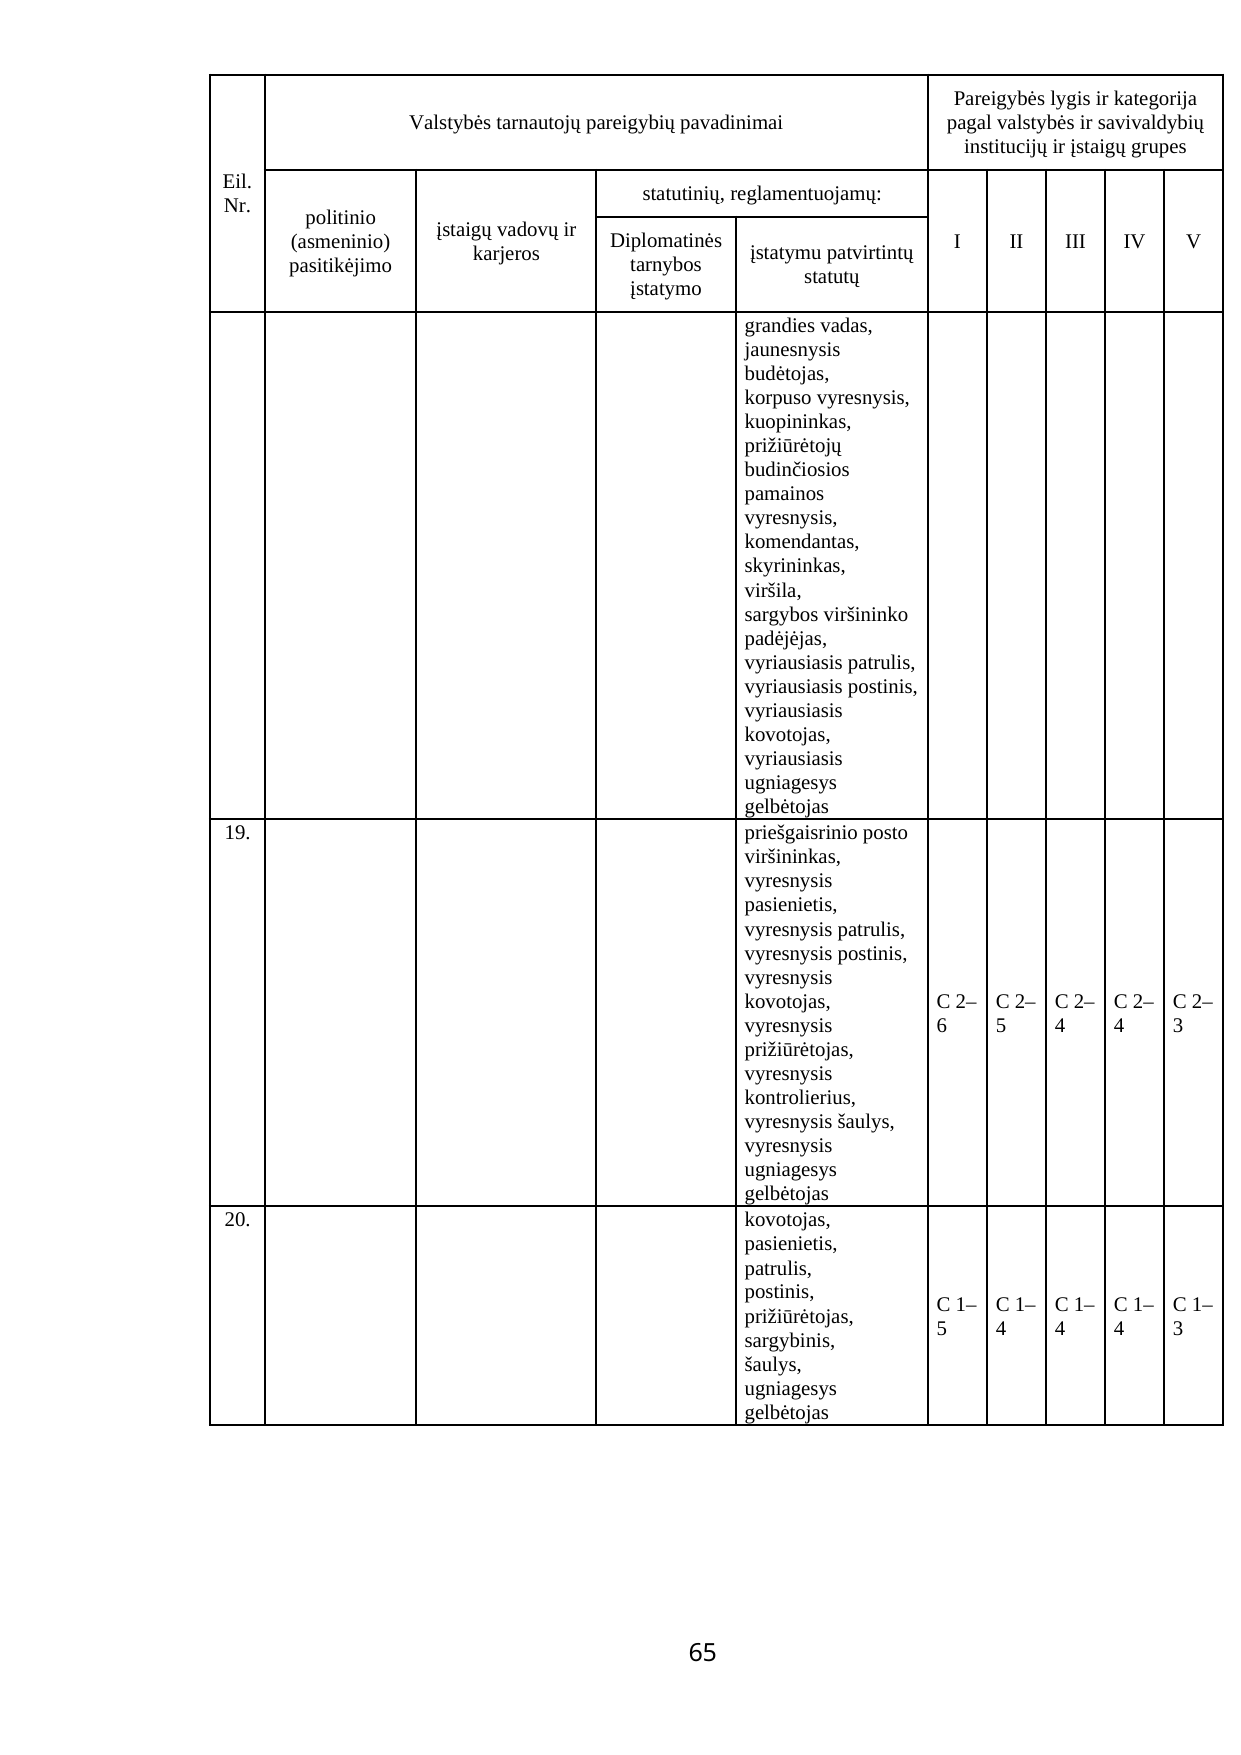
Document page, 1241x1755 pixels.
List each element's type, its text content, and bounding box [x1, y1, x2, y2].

table_cell [266, 1207, 415, 1424]
table_cell IV [1106, 171, 1163, 311]
table_cell [266, 313, 415, 818]
table_cell V [1165, 171, 1222, 311]
table_cell [266, 820, 415, 1205]
table_cell C 1–4 [988, 1207, 1045, 1424]
table_cell C 1–4 [1106, 1207, 1163, 1424]
table_cell [597, 1207, 735, 1424]
table_cell įstaigų vadovų ir karjeros [417, 171, 595, 311]
table_cell I [929, 171, 986, 311]
table_cell Diplomatinės tarnybos įstatymo [597, 218, 735, 311]
table_cell C 1–5 [929, 1207, 986, 1424]
table_cell [597, 313, 735, 818]
table_cell [417, 820, 595, 1205]
table_cell II [988, 171, 1045, 311]
table_cell kovotojas, pasienietis, patrulis, postinis, prižiūrėtojas, sargybinis, šaulys, ugniagesys gelbėtojas [737, 1207, 927, 1424]
table_cell [1106, 313, 1163, 818]
table_cell 20. [211, 1207, 264, 1424]
table_cell III [1047, 171, 1104, 311]
table_cell politinio (asmeninio) pasitikėjimo [266, 171, 415, 311]
table_cell C 1–3 [1165, 1207, 1222, 1424]
table_cell C 2–5 [988, 820, 1045, 1205]
table_header Valstybės tarnautojų pareigybių pavadinimai [266, 76, 927, 169]
table_cell priešgaisrinio posto viršininkas, vyresnysis pasienietis, vyresnysis patrulis, vyresnysis postinis, vyresnysis kovotojas, vyresnysis prižiūrėtojas, vyresnysis kontrolierius, vyresnysis šaulys, vyresnysis ugniagesys gelbėtojas [737, 820, 927, 1205]
table_cell C 1–4 [1047, 1207, 1104, 1424]
table_cell [929, 313, 986, 818]
table_cell statutinių, reglamentuojamų: [597, 171, 927, 216]
table_cell grandies vadas, jaunesnysis budėtojas, korpuso vyresnysis, kuopininkas, prižiūrėtojų budinčiosios pamainos vyresnysis, komendantas, skyrininkas, viršila, sargybos viršininko padėjėjas, vyriausiasis patrulis, vyriausiasis postinis, vyriausiasis kovotojas, vyriausiasis ugniagesys gelbėtojas [737, 313, 927, 818]
table_cell [417, 1207, 595, 1424]
table_header Eil. Nr. [211, 76, 264, 311]
table_header Pareigybės lygis ir kategorija pagal valstybės ir savivaldybių institucijų ir įstaigų grupes [929, 76, 1222, 169]
table_cell C 2–4 [1047, 820, 1104, 1205]
table_cell 19. [211, 820, 264, 1205]
table_cell [1165, 313, 1222, 818]
table_cell [211, 313, 264, 818]
table_cell [597, 820, 735, 1205]
table_cell C 2–3 [1165, 820, 1222, 1205]
table_cell [988, 313, 1045, 818]
table_cell įstatymu patvirtintų statutų [737, 218, 927, 311]
table_cell [1047, 313, 1104, 818]
table_cell [417, 313, 595, 818]
table_cell C 2–4 [1106, 820, 1163, 1205]
table_cell C 2–6 [929, 820, 986, 1205]
